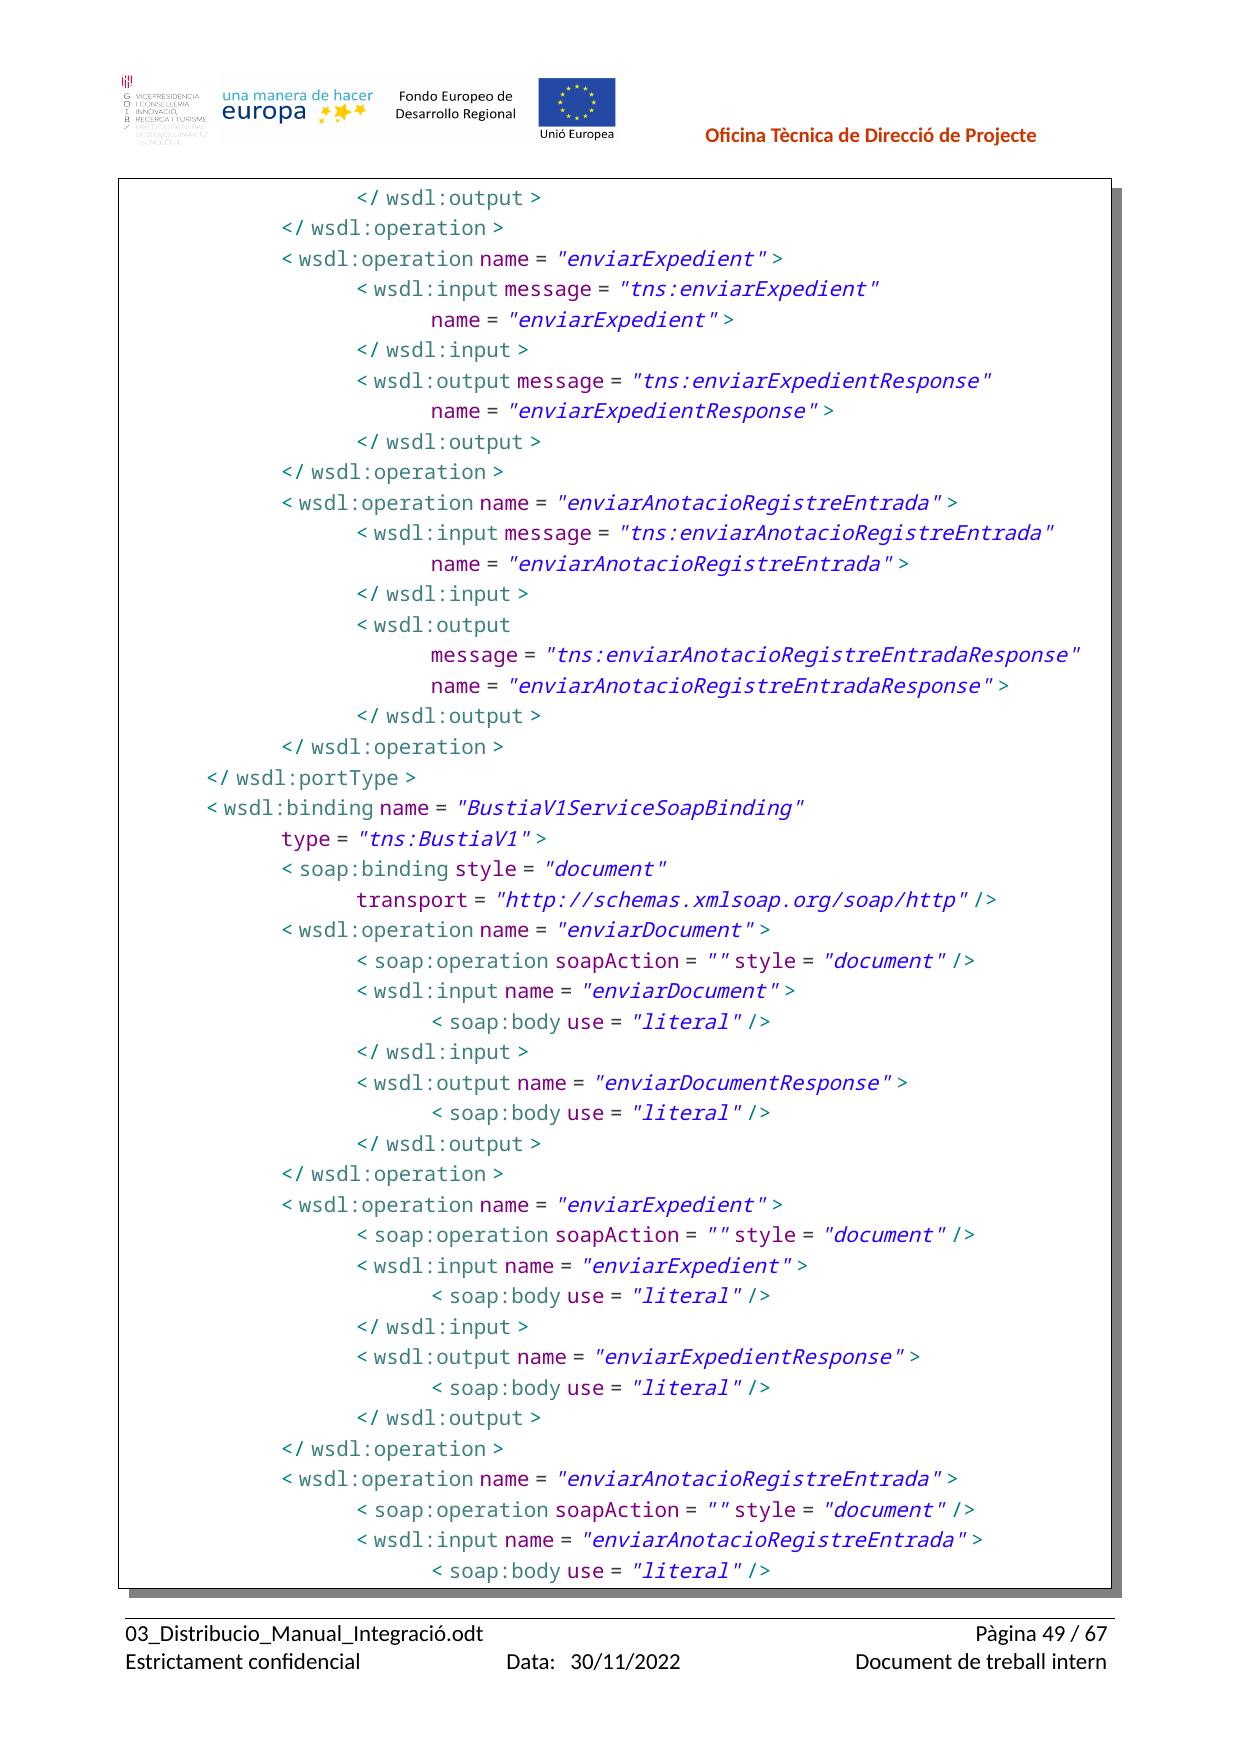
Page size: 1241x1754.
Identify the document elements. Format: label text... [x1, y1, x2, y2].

text type = "tns:BustiaV1" > [119, 819, 1111, 849]
text </ wsdl:operation > [119, 727, 1111, 758]
text < wsdl:operation name = "enviarDocument" > [119, 910, 1111, 941]
text </ wsdl:operation > [119, 208, 1111, 239]
text < wsdl:input message = "tns:enviarExpedient" [119, 269, 1111, 300]
text < wsdl:binding name = "BustiaV1ServiceSoapBinding" [119, 788, 1111, 819]
text </ wsdl:input > [119, 330, 1111, 361]
text name = "enviarExpedient" > [119, 300, 1111, 330]
text < wsdl:input name = "enviarDocument" > [119, 971, 1111, 1002]
picture [219, 73, 621, 147]
text < wsdl:operation name = "enviarAnotacioRegistreEntrada" > [119, 1459, 1111, 1490]
text < wsdl:input message = "tns:enviarAnotacioRegistreEntrada" [119, 513, 1111, 544]
text < soap:body use = "literal" /> [119, 1551, 1111, 1588]
text message = "tns:enviarAnotacioRegistreEntradaResponse" [119, 636, 1111, 666]
text </ wsdl:output > [119, 179, 1111, 208]
text < wsdl:output [119, 605, 1111, 636]
text < wsdl:operation name = "enviarExpedient" > [119, 239, 1111, 269]
text </ wsdl:input > [119, 1032, 1111, 1063]
picture [118, 73, 213, 147]
text </ wsdl:input > [119, 574, 1111, 605]
text name = "enviarAnotacioRegistreEntradaResponse" > [119, 666, 1111, 697]
text < soap:body use = "literal" /> [119, 1368, 1111, 1398]
text </ wsdl:operation > [119, 1154, 1111, 1185]
text </ wsdl:output > [119, 697, 1111, 727]
text < wsdl:input name = "enviarAnotacioRegistreEntrada" > [119, 1521, 1111, 1551]
text < wsdl:operation name = "enviarAnotacioRegistreEntrada" > [119, 483, 1111, 513]
text < soap:operation soapAction = "" style = "document" /> [119, 941, 1111, 971]
text name = "enviarExpedientResponse" > [119, 391, 1111, 422]
text </ wsdl:output > [119, 1398, 1111, 1429]
text < soap:body use = "literal" /> [119, 1002, 1111, 1032]
text < wsdl:output name = "enviarDocumentResponse" > [119, 1063, 1111, 1093]
text </ wsdl:portType > [119, 758, 1111, 788]
text < soap:body use = "literal" /> [119, 1093, 1111, 1124]
text name = "enviarAnotacioRegistreEntrada" > [119, 544, 1111, 574]
text < soap:operation soapAction = "" style = "document" /> [119, 1215, 1111, 1246]
text </ wsdl:input > [119, 1307, 1111, 1337]
text < wsdl:output name = "enviarExpedientResponse" > [119, 1337, 1111, 1368]
text </ wsdl:operation > [119, 452, 1111, 483]
text < soap:operation soapAction = "" style = "document" /> [119, 1490, 1111, 1521]
text transport = "http://schemas.xmlsoap.org/soap/http" /> [119, 880, 1111, 910]
text </ wsdl:operation > [119, 1429, 1111, 1459]
text < wsdl:input name = "enviarExpedient" > [119, 1246, 1111, 1276]
text < wsdl:operation name = "enviarExpedient" > [119, 1185, 1111, 1215]
text < wsdl:output message = "tns:enviarExpedientResponse" [119, 361, 1111, 391]
text </ wsdl:output > [119, 1124, 1111, 1154]
text < soap:body use = "literal" /> [119, 1276, 1111, 1307]
text < soap:binding style = "document" [119, 849, 1111, 880]
text </ wsdl:output > [119, 422, 1111, 452]
